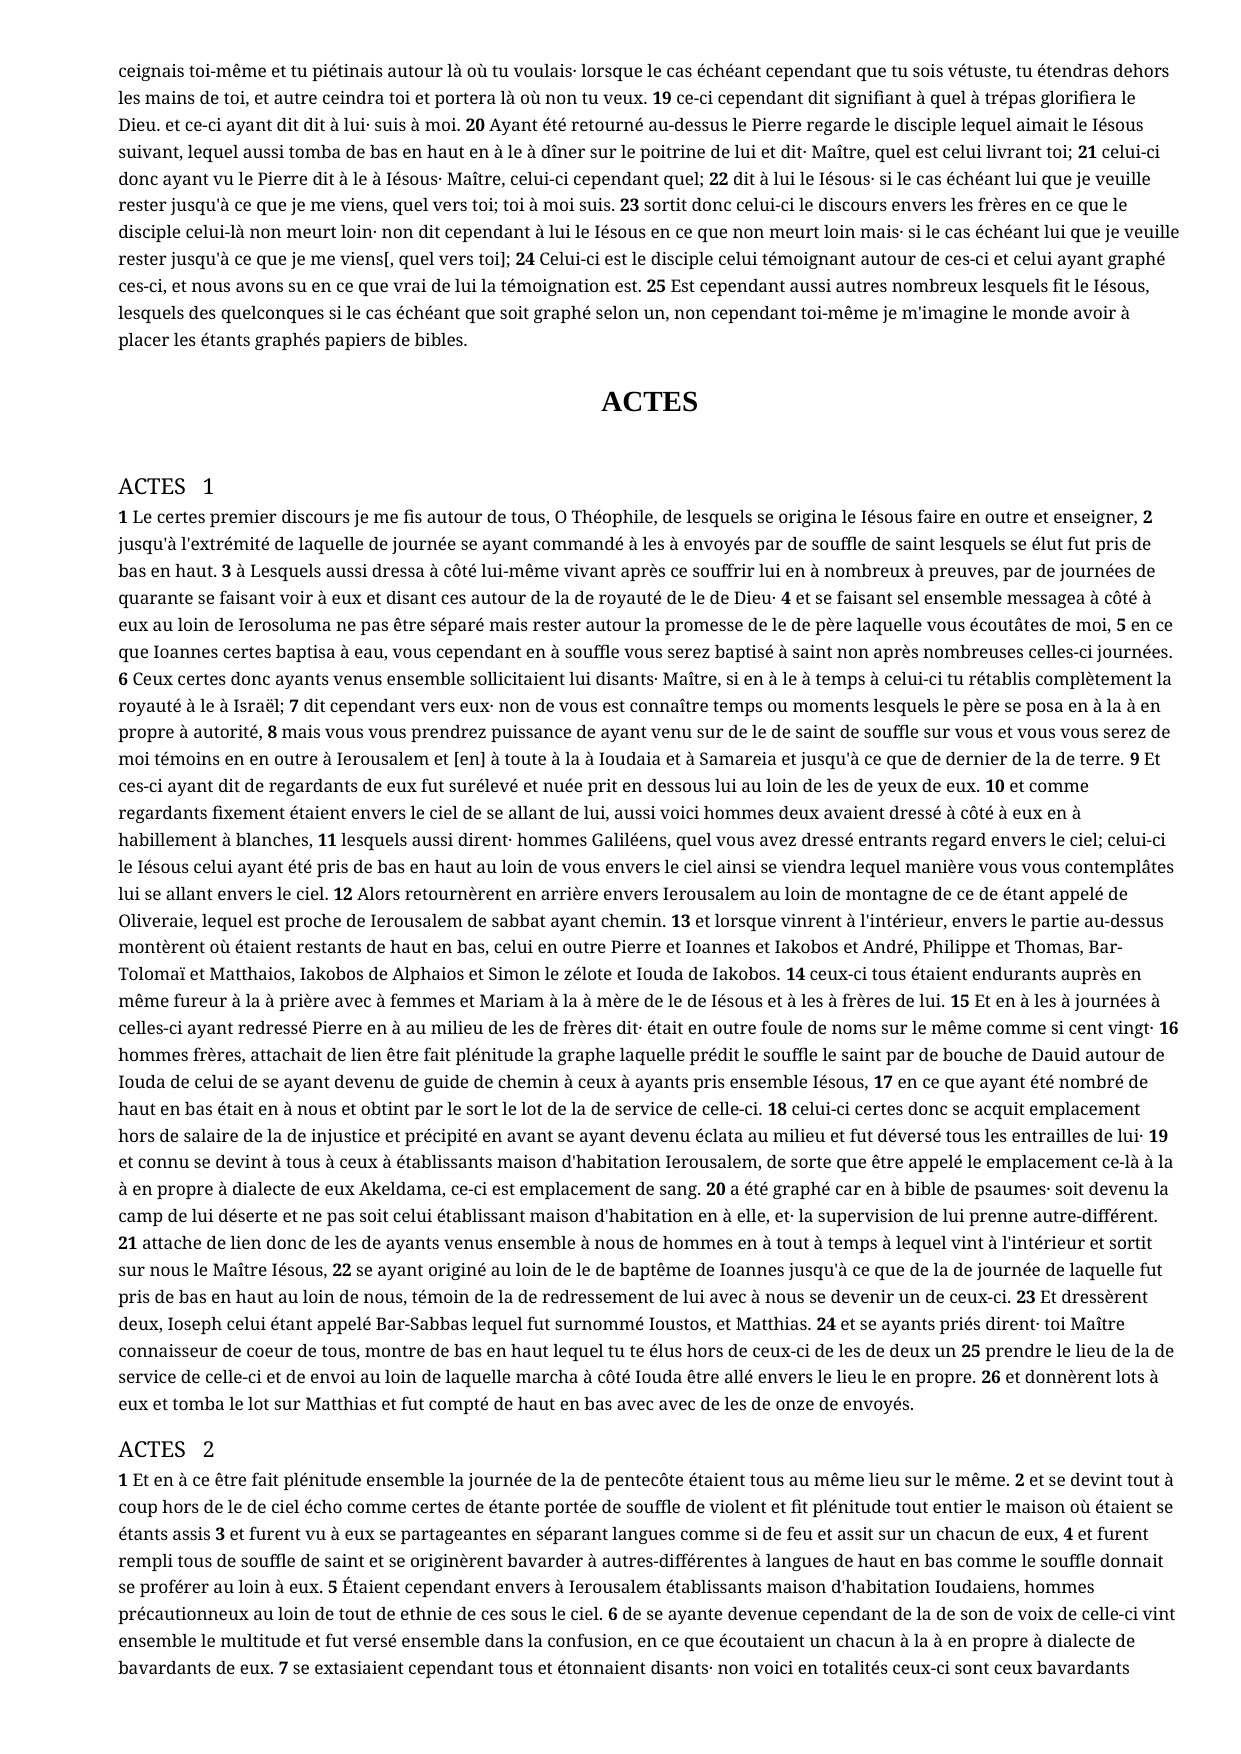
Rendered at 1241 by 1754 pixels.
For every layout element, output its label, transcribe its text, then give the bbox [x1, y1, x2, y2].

text 1 Le certes premier discours je me fis autour de tous, O Théophile, de lesquels se origina le Iésous faire en outre et enseigner, 2 jusqu'à l'extrémité de laquelle de journée se ayant commandé à les à envoyés par de souffle de saint lesquels se élut fut pris de bas en haut. 3 à Lesquels aussi dressa à côté lui-même vivant après ce souffrir lui en à nombreux à preuves, par de journées de quarante se faisant voir à eux et disant ces autour de la de royauté de le de Dieu· 4 et se faisant sel ensemble messagea à côté à eux au loin de Ierosoluma ne pas être séparé mais rester autour la promesse de le de père laquelle vous écoutâtes de moi, 5 en ce que Ioannes certes baptisa à eau, vous cependant en à souffle vous serez baptisé à saint non après nombreuses celles-ci journées. 6 Ceux certes donc ayants venus ensemble sollicitaient lui disants· Maître, si en à le à temps à celui-ci tu rétablis complètement la royauté à le à Israël; 7 dit cependant vers eux· non de vous est connaître temps ou moments lesquels le père se posa en à la à en propre à autorité, 8 mais vous vous prendrez puissance de ayant venu sur de le de saint de souffle sur vous et vous vous serez de moi témoins en en outre à Ierousalem et [en] à toute à la à Ioudaia et à Samareia et jusqu'à ce que de dernier de la de terre. 9 Et ces-ci ayant dit de regardants de eux fut surélevé et nuée prit en dessous lui au loin de les de yeux de eux. 10 et comme regardants fixement étaient envers le ciel de se allant de lui, aussi voici hommes deux avaient dressé à côté à eux en à habillement à blanches, 11 lesquels aussi dirent· hommes Galiléens, quel vous avez dressé entrants regard envers le ciel; celui-ci le Iésous celui ayant été pris de bas en haut au loin de vous envers le ciel ainsi se viendra lequel manière vous vous contemplâtes lui se allant envers le ciel. 12 Alors retournèrent en arrière envers Ierousalem au loin de montagne de ce de étant appelé de Oliveraie, lequel est proche de Ierousalem de sabbat ayant chemin. 13 et lorsque vinrent à l'intérieur, envers le partie au-dessus montèrent où étaient restants de haut en bas, celui en outre Pierre et Ioannes et Iakobos et André, Philippe et Thomas, Bar-Tolomaï et Matthaios, Iakobos de Alphaios et Simon le zélote et Iouda de Iakobos. 14 ceux-ci tous étaient endurants auprès en même fureur à la à prière avec à femmes et Mariam à la à mère de le de Iésous et à les à frères de lui. 15 Et en à les à journées à celles-ci ayant redressé Pierre en à au milieu de les de frères dit· était en outre foule de noms sur le même comme si cent vingt· 16 hommes frères, attachait de lien être fait plénitude la graphe laquelle prédit le souffle le saint par de bouche de Dauid autour de Iouda de celui de se ayant devenu de guide de chemin à ceux à ayants pris ensemble Iésous, 17 en ce que ayant été nombré de haut en bas était en à nous et obtint par le sort le lot de la de service de celle-ci. 18 celui-ci certes donc se acquit emplacement hors de salaire de la de injustice et précipité en avant se ayant devenu éclata au milieu et fut déversé tous les entrailles de lui· 19 et connu se devint à tous à ceux à établissants maison d'habitation Ierousalem, de sorte que être appelé le emplacement ce-là à la à en propre à dialecte de eux Akeldama, ce-ci est emplacement de sang. 20 a été graphé car en à bible de psaumes· soit devenu la camp de lui déserte et ne pas soit celui établissant maison d'habitation en à elle, et· la supervision de lui prenne autre-différent. 21 attache de lien donc de les de ayants venus ensemble à nous de hommes en à tout à temps à lequel vint à l'intérieur et sortit sur nous le Maître Iésous, 22 se ayant originé au loin de le de baptême de Ioannes jusqu'à ce que de la de journée de laquelle fut pris de bas en haut au loin de nous, témoin de la de redressement de lui avec à nous se devenir un de ceux-ci. 23 Et dressèrent deux, Ioseph celui étant appelé Bar-Sabbas lequel fut surnommé Ioustos, et Matthias. 24 et se ayants priés dirent· toi Maître connaisseur de coeur de tous, montre de bas en haut lequel tu te élus hors de ceux-ci de les de deux un 25 prendre le lieu de la de service de celle-ci et de envoi au loin de laquelle marcha à côté Iouda être allé envers le lieu le en propre. 26 et donnèrent lots à eux et tomba le lot sur Matthias et fut compté de haut en bas avec avec de les de onze de envoyés. [118, 506, 1181, 1416]
text ACTES 1 [118, 471, 1181, 501]
text 1 Et en à ce être fait plénitude ensemble la journée de la de pentecôte étaient tous au même lieu sur le même. 2 et se devint tout à coup hors de le de ciel écho comme certes de étante portée de souffle de violent et fit plénitude tout entier le maison où étaient se étants assis 3 et furent vu à eux se partageantes en séparant langues comme si de feu et assit sur un chacun de eux, 4 et furent rempli tous de souffle de saint et se originèrent bavarder à autres-différentes à langues de haut en bas comme le souffle donnait se proférer au loin à eux. 5 Étaient cependant envers à Ierousalem établissants maison d'habitation Ioudaiens, hommes précautionneux au loin de tout de ethnie de ces sous le ciel. 6 de se ayante devenue cependant de la de son de voix de celle-ci vint ensemble le multitude et fut versé ensemble dans la confusion, en ce que écoutaient un chacun à la à en propre à dialecte de bavardants de eux. 7 se extasiaient cependant tous et étonnaient disants· non voici en totalités ceux-ci sont ceux bavardants [118, 1468, 1181, 1679]
text ACTES 2 [118, 1434, 1181, 1464]
text ceignais toi-même et tu piétinais autour là où tu voulais· lorsque le cas échéant cependant que tu sois vétuste, tu étendras dehors les mains de toi, et autre ceindra toi et portera là où non tu veux. 19 ce-ci cependant dit signifiant à quel à trépas glorifiera le Dieu. et ce-ci ayant dit dit à lui· suis à moi. 20 Ayant été retourné au-dessus le Pierre regarde le disciple lequel aimait le Iésous suivant, lequel aussi tomba de bas en haut en à le à dîner sur le poitrine de lui et dit· Maître, quel est celui livrant toi; 21 celui-ci donc ayant vu le Pierre dit à le à Iésous· Maître, celui-ci cependant quel; 22 dit à lui le Iésous· si le cas échéant lui que je veuille rester jusqu'à ce que je me viens, quel vers toi; toi à moi suis. 23 sortit donc celui-ci le discours envers les frères en ce que le disciple celui-là non meurt loin· non dit cependant à lui le Iésous en ce que non meurt loin mais· si le cas échéant lui que je veuille rester jusqu'à ce que je me viens[, quel vers toi]; 24 Celui-ci est le disciple celui témoignant autour de ces-ci et celui ayant graphé ces-ci, et nous avons su en ce que vrai de lui la témoignation est. 25 Est cependant aussi autres nombreux lesquels fit le Iésous, lesquels des quelconques si le cas échéant que soit graphé selon un, non cependant toi-même je m'imagine le monde avoir à placer les étants graphés papiers de bibles. [118, 59, 1181, 351]
subtitle ACTES [118, 384, 1181, 417]
